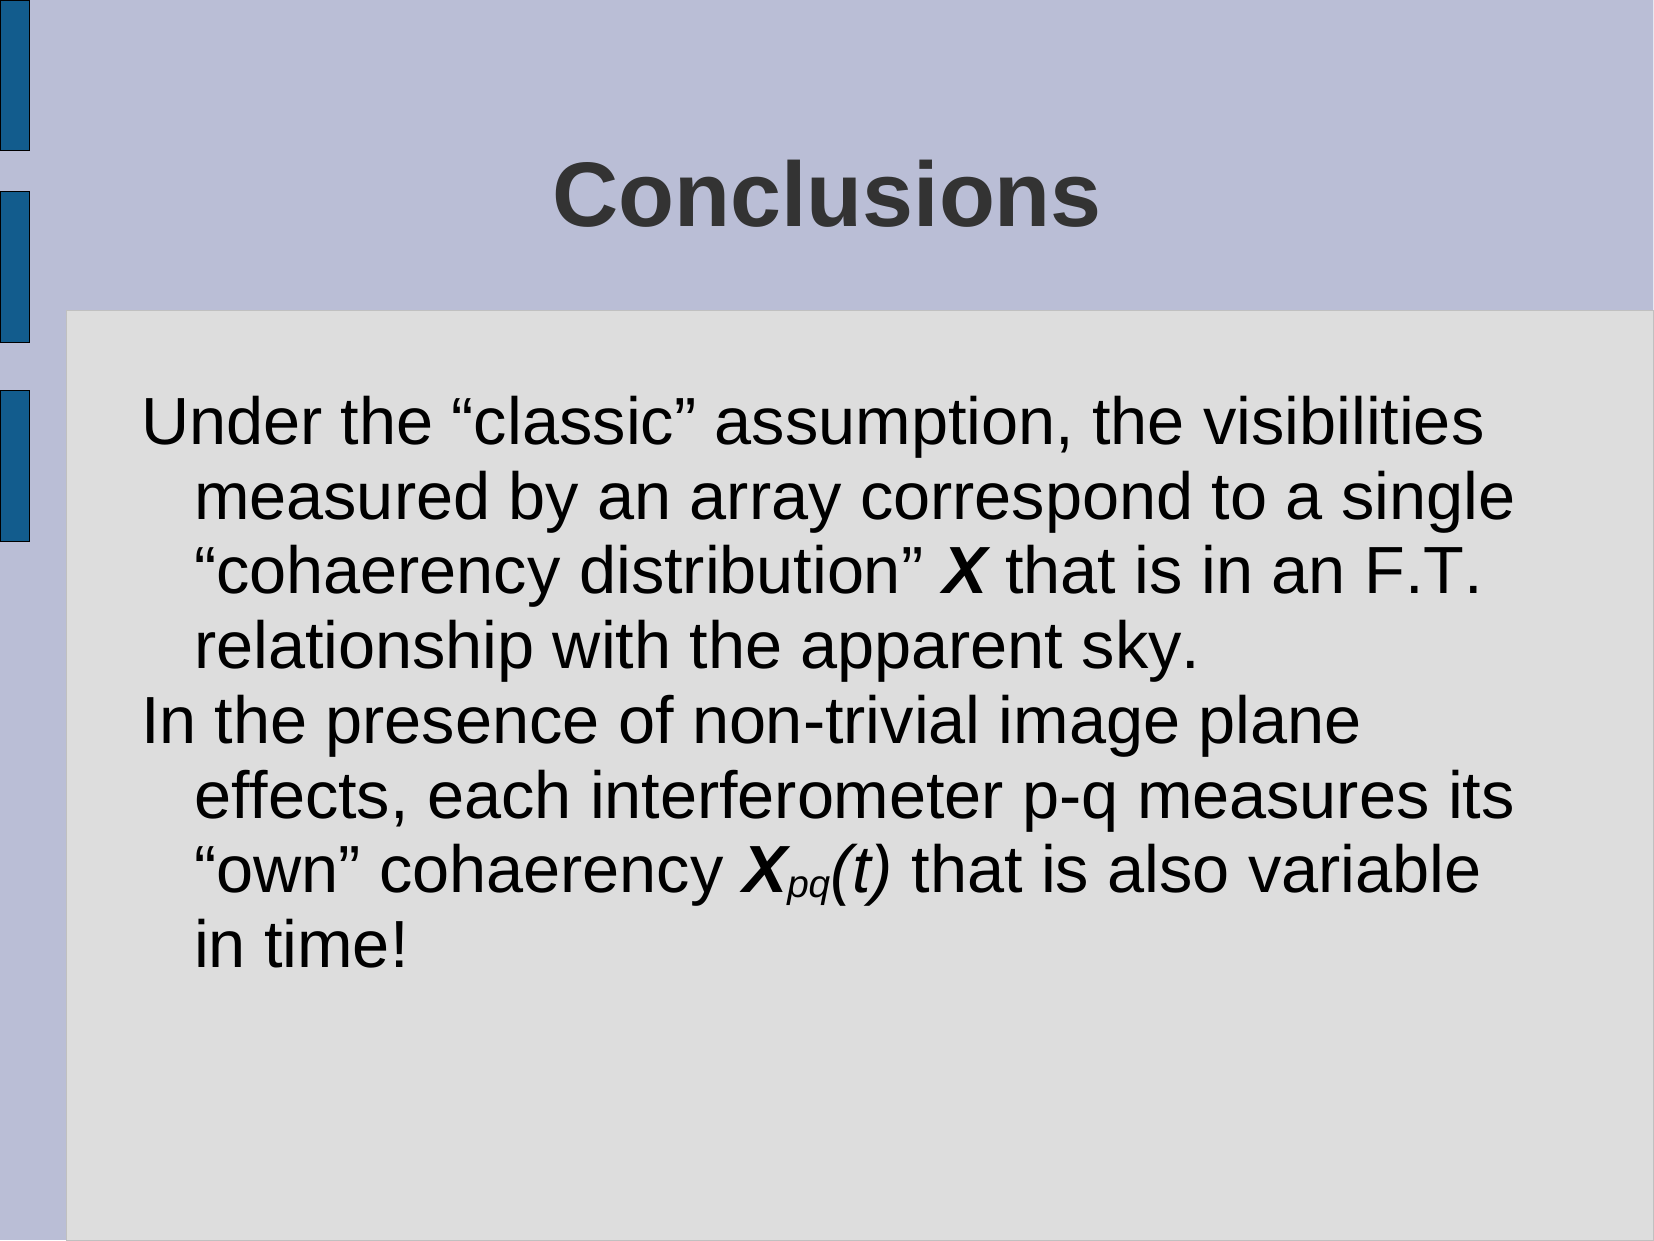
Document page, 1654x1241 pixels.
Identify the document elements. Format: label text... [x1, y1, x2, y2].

title Conclusions [121, 91, 1534, 299]
list Under the “classic” assumption, the visibilities measured by an array correspond to a single “cohaerency distribution” X that is in an F.T. relationship with the apparent sky. In the presence of non-trivial image plane effects, each interferometer p-q measures its “own” cohaerency Xpq(t) that is also variable in time! [123, 383, 1536, 1106]
